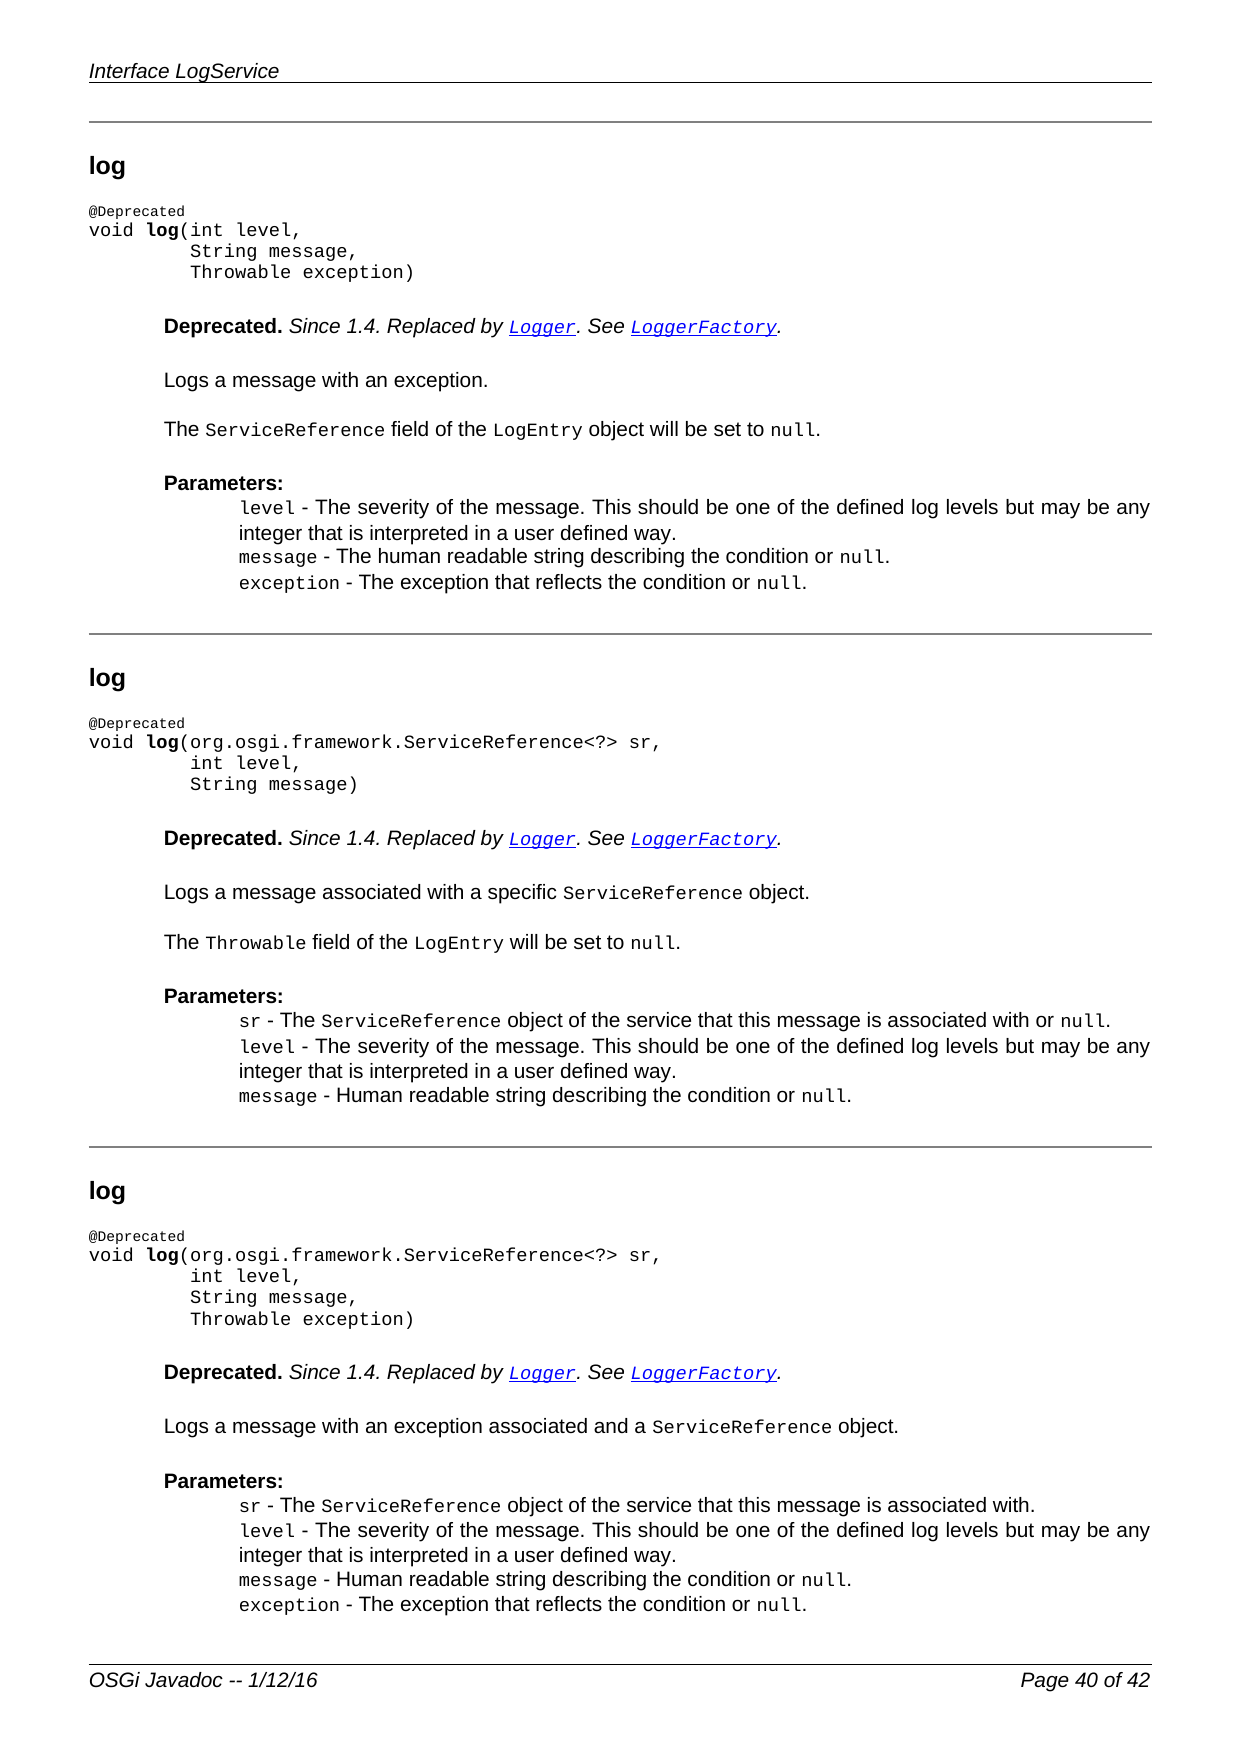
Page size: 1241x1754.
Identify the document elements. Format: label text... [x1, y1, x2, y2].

text message - The human readable string describing the condition or null. [238, 544, 1152, 569]
text message - Human readable string describing the condition or null. [238, 1083, 1152, 1108]
text Parameters: [163, 984, 1152, 1008]
subtitle log [88, 151, 1152, 180]
text @Deprecated void log(int level, String message, Throwable exception) [88, 204, 1152, 284]
text Parameters: [163, 471, 1152, 495]
text level - The severity of the message. This should be one of the defined log levels but may be any integer that is interpreted in a user defined way. [238, 1033, 1152, 1083]
text Deprecated. Since 1.4. Replaced by Logger. See LoggerFactory. [163, 313, 1152, 339]
text Logs a message with an exception. [163, 368, 1152, 392]
subtitle log [88, 1176, 1152, 1205]
text The ServiceReference field of the LogEntry object will be set to null. [163, 417, 1152, 442]
text exception - The exception that reflects the condition or null. [238, 569, 1152, 595]
text level - The severity of the message. This should be one of the defined log levels but may be any integer that is interpreted in a user defined way. [238, 495, 1152, 544]
text message - Human readable string describing the condition or null. [238, 1567, 1152, 1592]
subtitle log [88, 663, 1152, 692]
text @Deprecated void log(org.osgi.framework.ServiceReference<?> sr, int level, String message, Throwable exception) [88, 1229, 1152, 1331]
text Logs a message with an exception associated and a ServiceReference object. [163, 1414, 1152, 1439]
text Parameters: [163, 1468, 1152, 1492]
text @Deprecated void log(org.osgi.framework.ServiceReference<?> sr, int level, String message) [88, 716, 1152, 796]
text Deprecated. Since 1.4. Replaced by Logger. See LoggerFactory. [163, 1360, 1152, 1385]
text level - The severity of the message. This should be one of the defined log levels but may be any integer that is interpreted in a user defined way. [238, 1518, 1152, 1567]
text sr - The ServiceReference object of the service that this message is associated with. [238, 1492, 1152, 1518]
text sr - The ServiceReference object of the service that this message is associated with or null. [238, 1008, 1152, 1033]
text exception - The exception that reflects the condition or null. [238, 1592, 1152, 1617]
text Logs a message associated with a specific ServiceReference object. [163, 880, 1152, 905]
text The Throwable field of the LogEntry will be set to null. [163, 930, 1152, 955]
text Deprecated. Since 1.4. Replaced by Logger. See LoggerFactory. [163, 825, 1152, 851]
